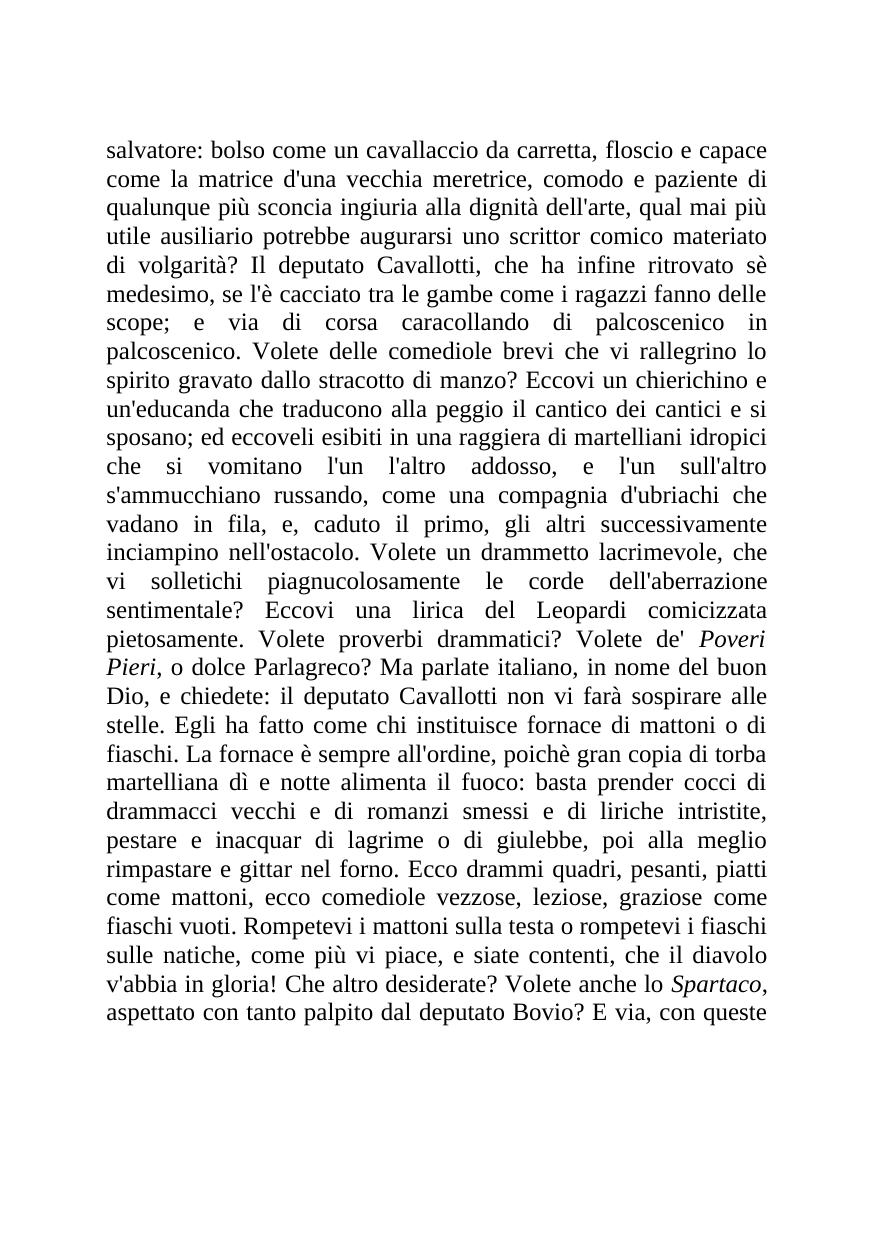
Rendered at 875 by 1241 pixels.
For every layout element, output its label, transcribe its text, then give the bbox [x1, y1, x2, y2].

text salvatore: bolso come un cavallaccio da carretta, floscio e capace come la matrice d'una vecchia meretrice, comodo e paziente di qualunque più sconcia ingiuria alla dignità dell'arte, qual mai più utile ausiliario potrebbe augurarsi uno scrittor comico materiato di volgarità? Il deputato Cavallotti, che ha infine ritrovato sè medesimo, se l'è cacciato tra le gambe come i ragazzi fanno delle scope; e via di corsa caracollando di palcoscenico in palcoscenico. Volete delle comediole brevi che vi rallegrino lo spirito gravato dallo stracotto di manzo? Eccovi un chierichino e un'educanda che traducono alla peggio il cantico dei cantici e si sposano; ed eccoveli esibiti in una raggiera di martelliani idropici che si vomitano l'un l'altro addosso, e l'un sull'altro s'ammucchiano russando, come una compagnia d'ubriachi che vadano in fila, e, caduto il primo, gli altri successivamente inciampino nell'ostacolo. Volete un drammetto lacrimevole, che vi solletichi piagnucolosamente le corde dell'aberrazione sentimentale? Eccovi una lirica del Leopardi comicizzata pietosamente. Volete proverbi drammatici? Volete de' Poveri Pieri, o dolce Parlagreco? Ma parlate italiano, in nome del buon Dio, e chiedete: il deputato Cavallotti non vi farà sospirare alle stelle. Egli ha fatto come chi instituisce fornace di mattoni o di fiaschi. La fornace è sempre all'ordine, poichè gran copia di torba martelliana dì e notte alimenta il fuoco: basta prender cocci di drammacci vecchi e di romanzi smessi e di liriche intristite, pestare e inacquar di lagrime o di giulebbe, poi alla meglio rimpastare e gittar nel forno. Ecco drammi quadri, pesanti, piatti come mattoni, ecco comediole vezzose, leziose, graziose come fiaschi vuoti. Rompetevi i mattoni sulla testa o rompetevi i fiaschi sulle natiche, come più vi piace, e siate contenti, che il diavolo v'abbia in gloria! Che altro desiderate? Volete anche lo Spartaco, aspettato con tanto palpito dal deputato Bovio? E via, con queste [106, 135, 768, 1026]
